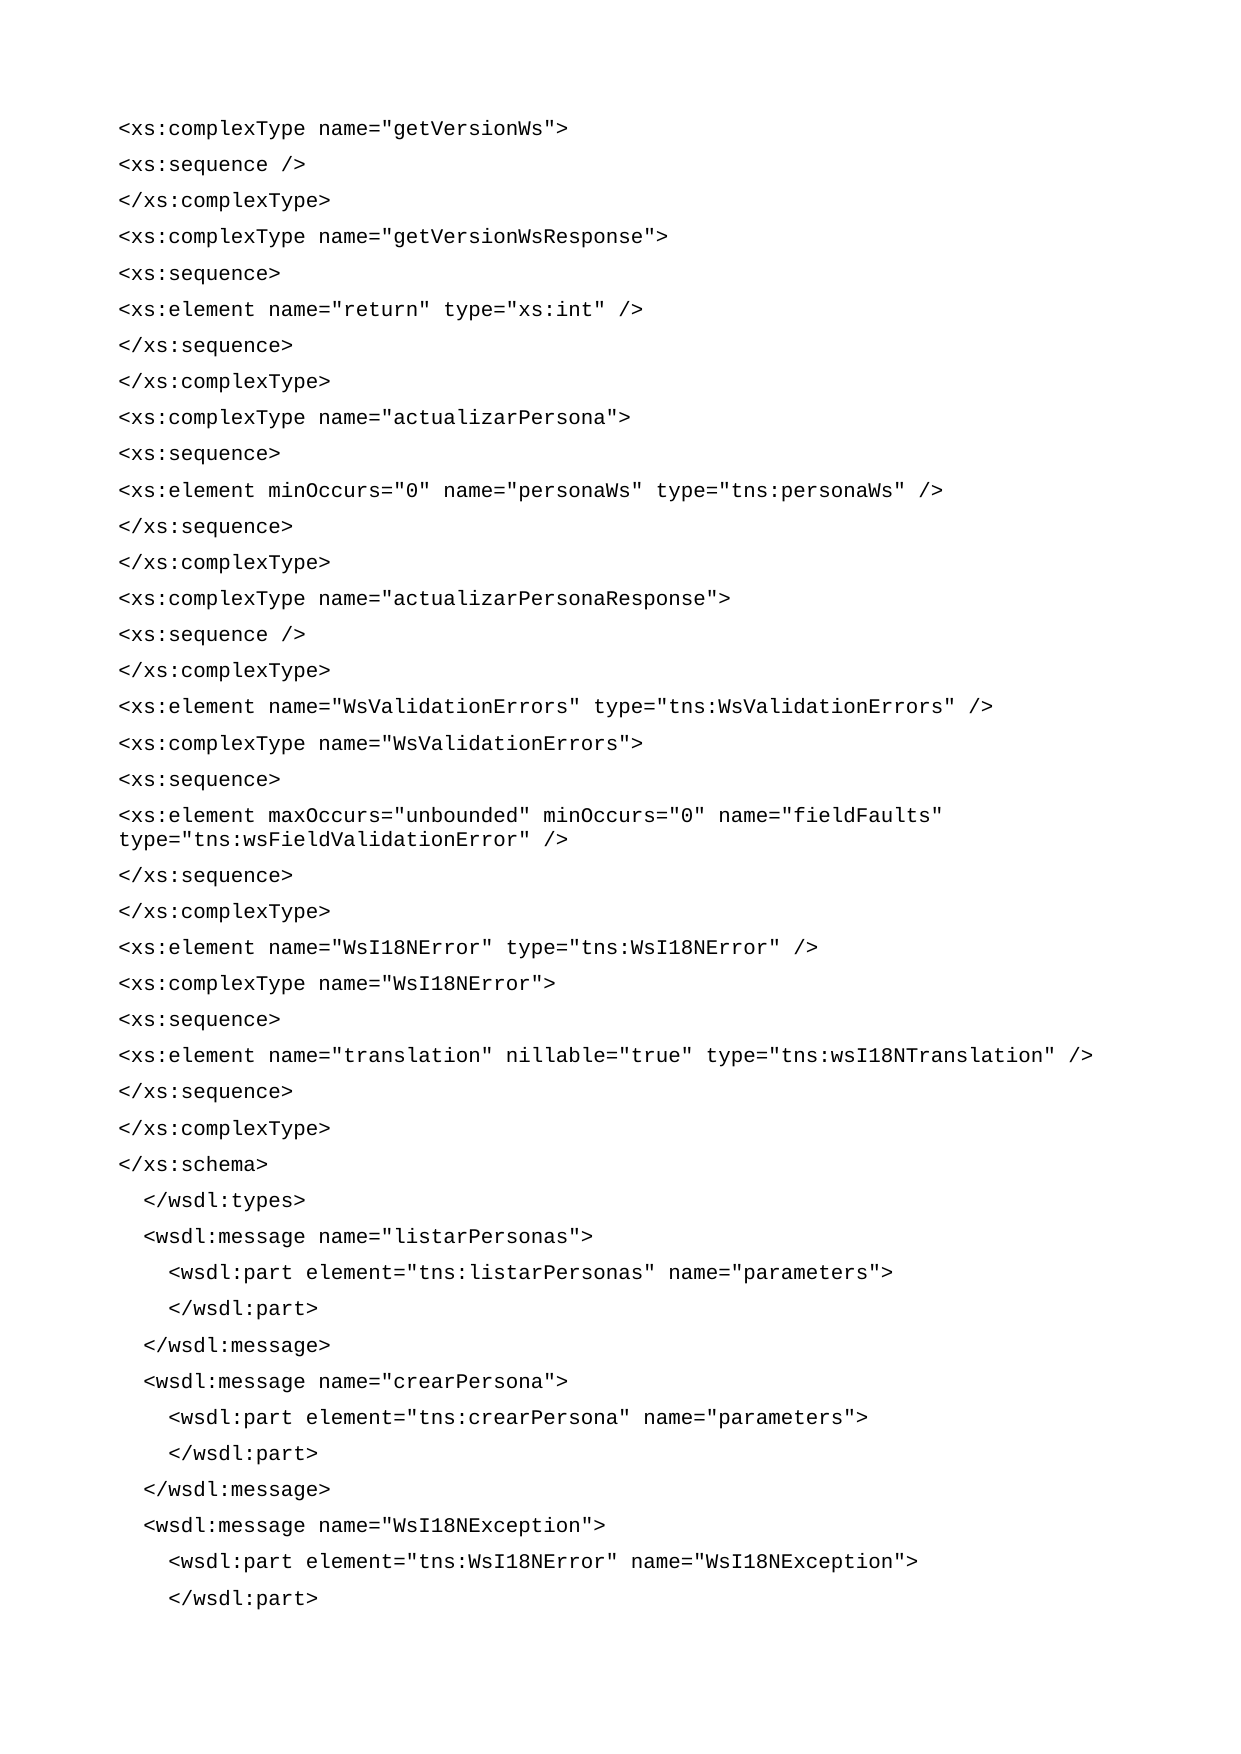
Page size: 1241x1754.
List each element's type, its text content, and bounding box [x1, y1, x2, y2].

text <xs:sequence> [118, 263, 1122, 286]
text <xs:element name="translation" nillable="true" type="tns:wsI18NTranslation" /> [118, 1045, 1122, 1069]
text <xs:complexType name="actualizarPersonaResponse"> [118, 588, 1122, 612]
text <wsdl:message name="listarPersonas"> [118, 1226, 1122, 1250]
text <xs:element name="return" type="xs:int" /> [118, 299, 1122, 322]
text <xs:sequence> [118, 769, 1122, 792]
text </wsdl:message> [118, 1334, 1122, 1358]
text <xs:complexType name="WsI18NError"> [118, 973, 1122, 997]
text <xs:element maxOccurs="unbounded" minOccurs="0" name="fieldFaults" type="tns:wsFieldValidationError" /> [118, 805, 1122, 852]
text </xs:complexType> [118, 371, 1122, 395]
text <wsdl:part element="tns:listarPersonas" name="parameters"> [118, 1262, 1122, 1286]
text <xs:sequence /> [118, 624, 1122, 648]
text <xs:complexType name="getVersionWsResponse"> [118, 227, 1122, 250]
text <xs:element name="WsValidationErrors" type="tns:WsValidationErrors" /> [118, 696, 1122, 720]
text <xs:element name="WsI18NError" type="tns:WsI18NError" /> [118, 937, 1122, 961]
text </xs:complexType> [118, 552, 1122, 576]
text </xs:complexType> [118, 1118, 1122, 1141]
text </xs:sequence> [118, 1082, 1122, 1105]
text </xs:complexType> [118, 660, 1122, 684]
text <xs:complexType name="WsValidationErrors"> [118, 733, 1122, 756]
text </xs:schema> [118, 1154, 1122, 1177]
text <xs:sequence> [118, 443, 1122, 467]
text </xs:sequence> [118, 865, 1122, 888]
text <wsdl:message name="crearPersona"> [118, 1371, 1122, 1394]
text <wsdl:part element="tns:WsI18NError" name="WsI18NException"> [118, 1551, 1122, 1575]
text </wsdl:part> [118, 1588, 1122, 1611]
text <wsdl:message name="WsI18NException"> [118, 1515, 1122, 1539]
text </xs:complexType> [118, 901, 1122, 924]
text </wsdl:part> [118, 1443, 1122, 1467]
text <wsdl:part element="tns:crearPersona" name="parameters"> [118, 1407, 1122, 1431]
text <xs:complexType name="getVersionWs"> [118, 118, 1122, 142]
text <xs:sequence /> [118, 154, 1122, 178]
text </xs:sequence> [118, 516, 1122, 539]
text <xs:element minOccurs="0" name="personaWs" type="tns:personaWs" /> [118, 479, 1122, 503]
text </xs:complexType> [118, 190, 1122, 214]
text </wsdl:part> [118, 1298, 1122, 1322]
text <xs:sequence> [118, 1009, 1122, 1033]
text </wsdl:types> [118, 1190, 1122, 1214]
text </wsdl:message> [118, 1479, 1122, 1503]
text <xs:complexType name="actualizarPersona"> [118, 407, 1122, 431]
text </xs:sequence> [118, 335, 1122, 359]
